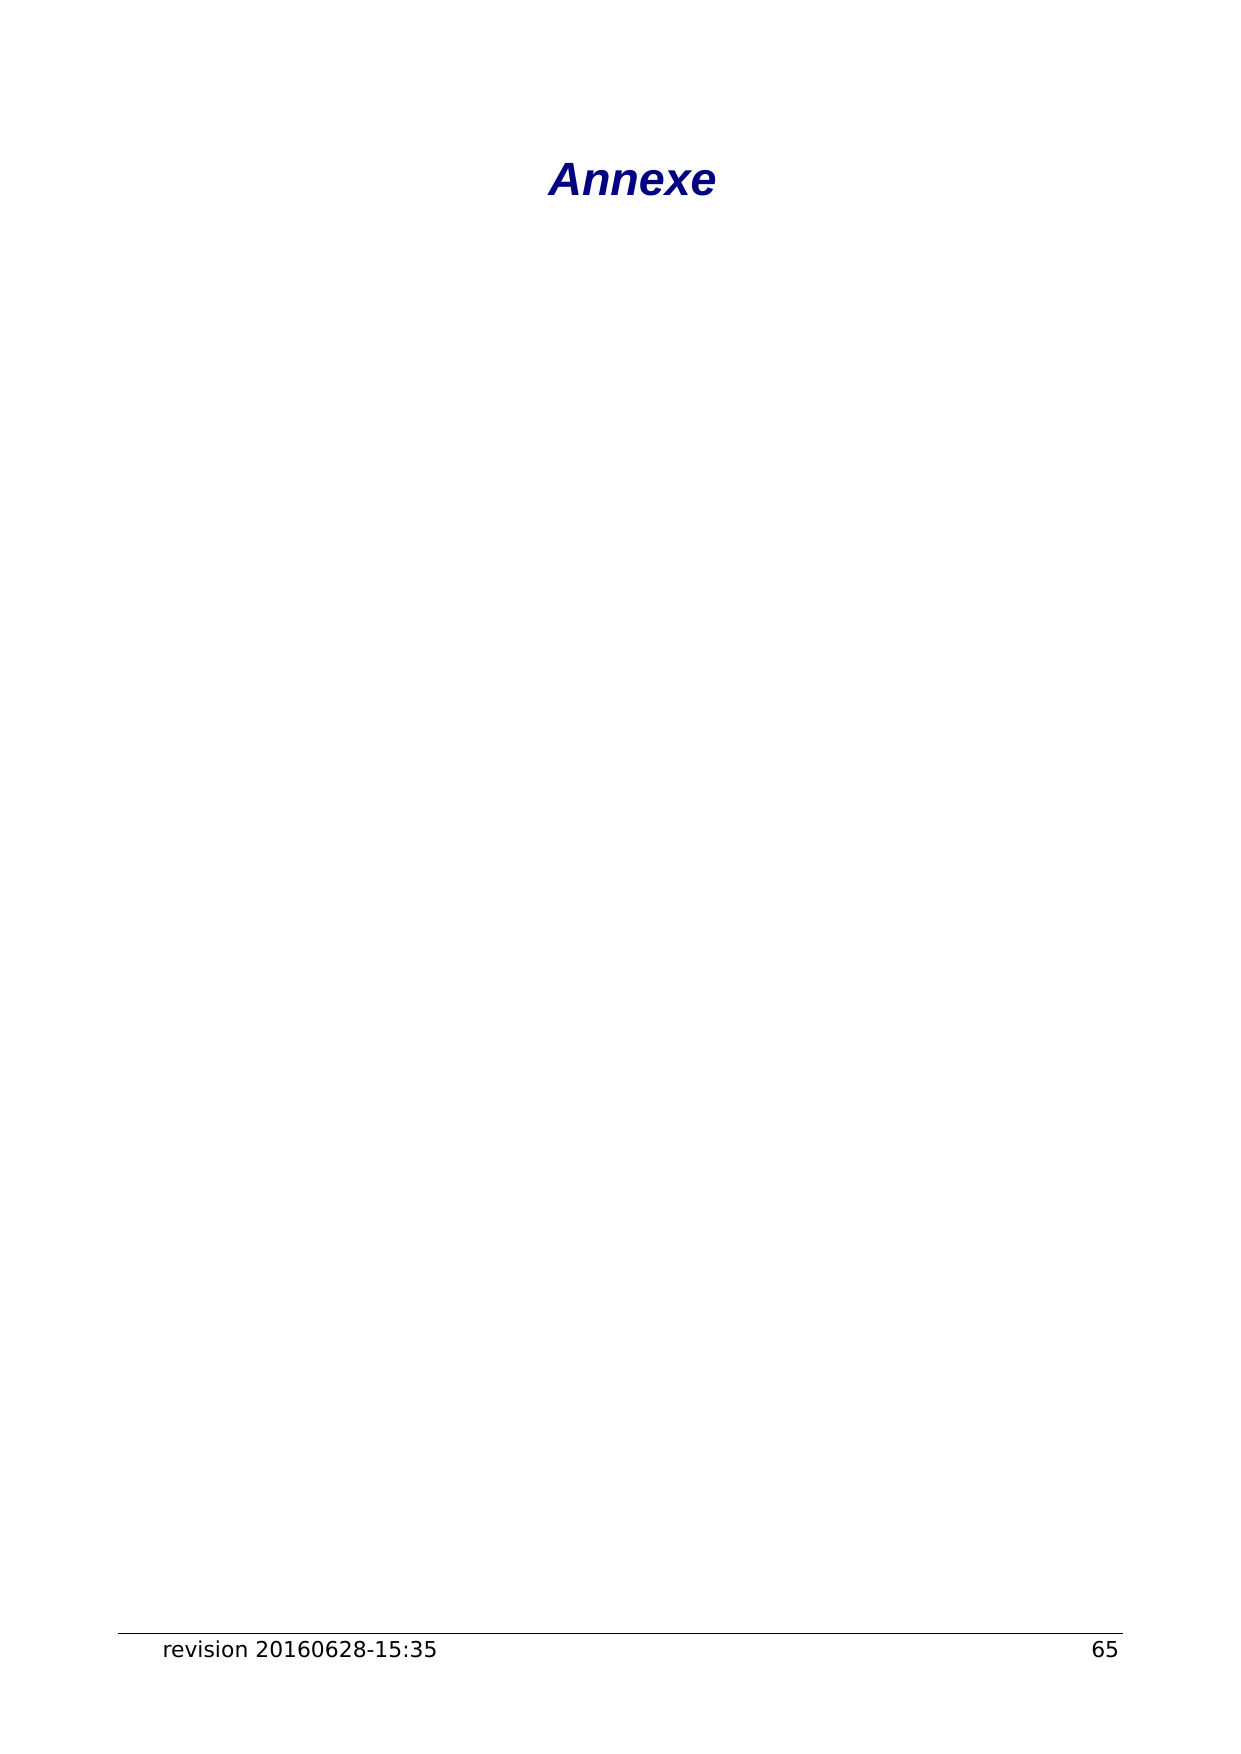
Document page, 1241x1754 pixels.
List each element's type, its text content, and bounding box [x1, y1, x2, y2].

subtitle Annexe [159, 152, 1123, 205]
